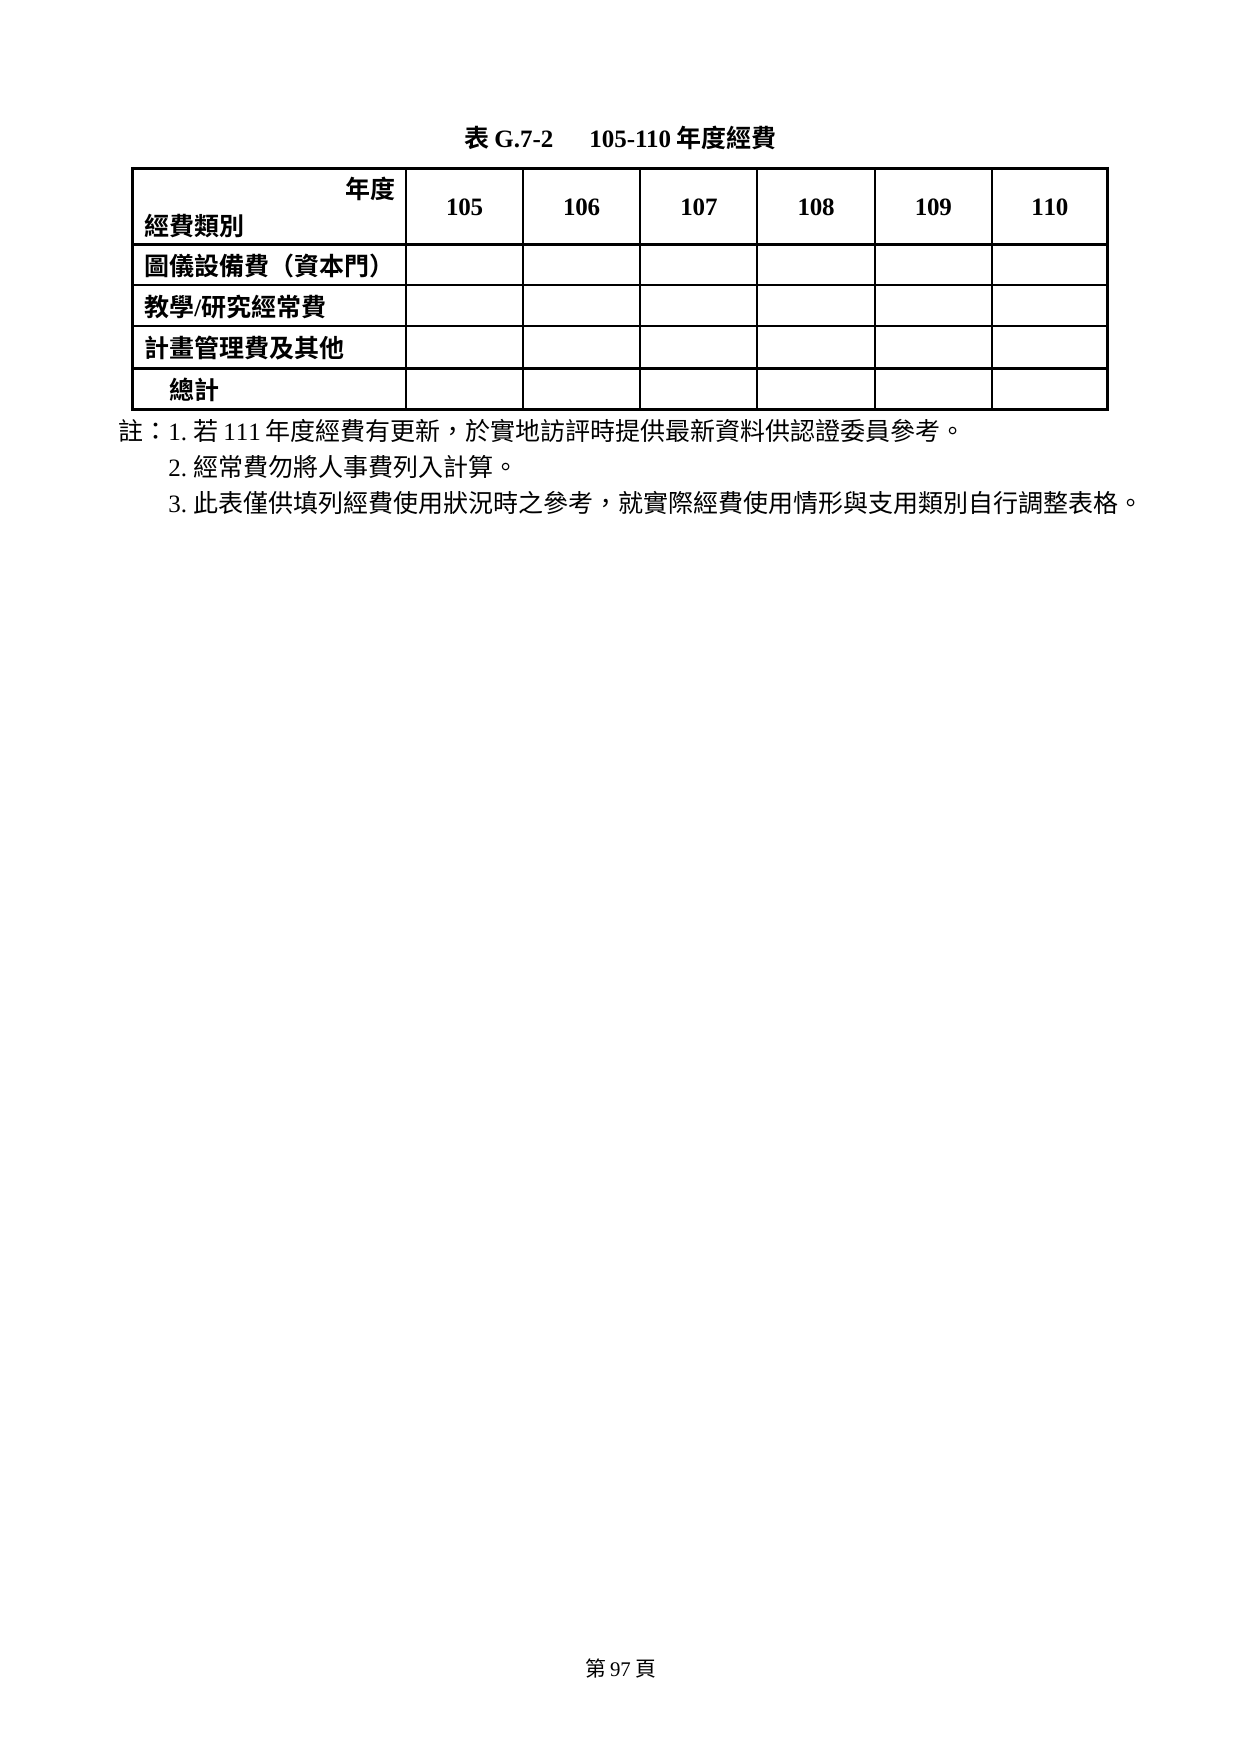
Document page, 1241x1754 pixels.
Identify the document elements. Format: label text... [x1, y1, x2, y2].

table_header 110 [993, 170, 1106, 242]
table_cell 總計 [134, 370, 405, 408]
table_header 109 [876, 170, 991, 242]
table_header 107 [641, 170, 756, 242]
table_cell [758, 246, 874, 284]
table_cell [993, 370, 1106, 408]
table_cell [876, 327, 991, 367]
table_cell [524, 370, 639, 408]
table_cell [758, 370, 874, 408]
table_cell [641, 286, 756, 325]
table_cell [407, 246, 522, 284]
table_cell [641, 327, 756, 367]
table_cell [524, 246, 639, 284]
table_cell 教學/研究經常費 [134, 286, 405, 325]
table_cell 圖儀設備費（資本門） [134, 246, 405, 284]
table_cell [407, 286, 522, 325]
table_cell [993, 327, 1106, 367]
table_cell [524, 327, 639, 367]
table_cell [641, 370, 756, 408]
text 註：1. 若111年度經費有更新，於實地訪評時提供最新資料供認證委員參考。 [118, 411, 1122, 447]
table_cell [641, 246, 756, 284]
table_cell [876, 286, 991, 325]
table_cell [407, 370, 522, 408]
table_cell [876, 370, 991, 408]
table_cell [758, 286, 874, 325]
table_cell [524, 286, 639, 325]
table_header 年度 經費類別 [134, 170, 405, 242]
table_header 108 [758, 170, 874, 242]
text 表G.7-2 105-110年度經費 [118, 118, 1122, 154]
table_header 106 [524, 170, 639, 242]
table_cell [876, 246, 991, 284]
table_cell [407, 327, 522, 367]
table_header 105 [407, 170, 522, 242]
table_cell 計畫管理費及其他 [134, 327, 405, 367]
table_cell [758, 327, 874, 367]
table_cell [993, 246, 1106, 284]
text 3. 此表僅供填列經費使用狀況時之參考，就實際經費使用情形與支用類別自行調整表格。 [118, 483, 1122, 520]
table_cell [993, 286, 1106, 325]
text 2. 經常費勿將人事費列入計算。 [118, 447, 1122, 483]
